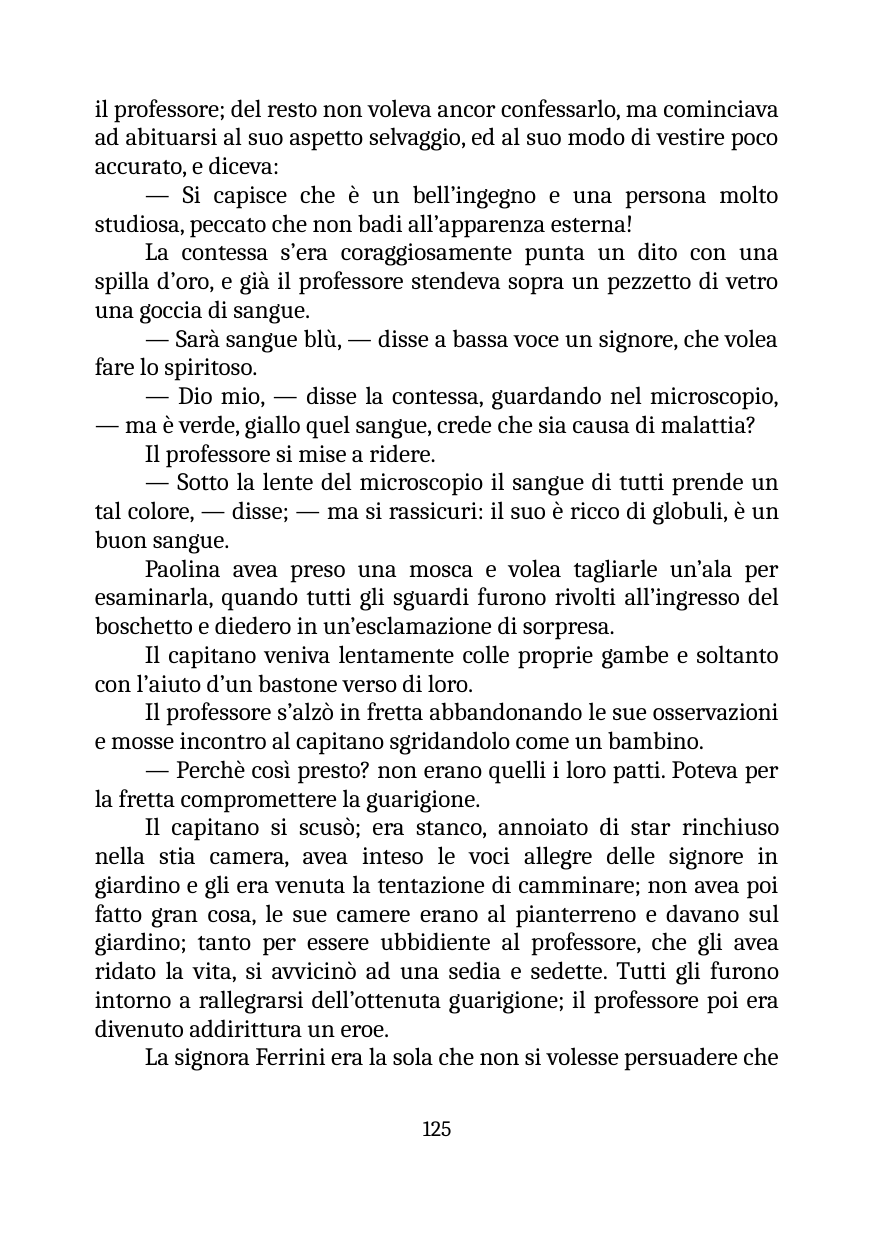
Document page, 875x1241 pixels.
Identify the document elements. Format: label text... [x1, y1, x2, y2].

text La contessa s’era coraggiosamente punta un dito con una spilla d’oro, e già il professore stendeva sopra un pezzetto di vetro una goccia di sangue. [94, 238, 779, 324]
text — Si capisce che è un bell’ingegno e una persona molto studiosa, peccato che non badi all’apparenza esterna! [94, 181, 779, 238]
text Il professore si mise a ridere. [94, 439, 779, 468]
text il professore; del resto non voleva ancor confessarlo, ma cominciava ad abituarsi al suo aspetto selvaggio, ed al suo modo di vestire poco accurato, e diceva: [94, 94, 779, 181]
text Il capitano veniva lentamente colle proprie gambe e soltanto con l’aiuto d’un bastone verso di loro. [94, 641, 779, 698]
text — Dio mio, — disse la contessa, guardando nel microscopio, — ma è verde, giallo quel sangue, crede che sia causa di malattia? [94, 382, 779, 439]
text Il capitano si scusò; era stanco, annoiato di star rinchiuso nella stia camera, avea inteso le voci allegre delle signore in giardino e gli era venuta la tentazione di camminare; non avea poi fatto gran cosa, le sue camere erano al pianterreno e davano sul giardino; tanto per essere ubbidiente al professore, che gli avea ridato la vita, si avvicinò ad una sedia e sedette. Tutti gli furono intorno a rallegrarsi dell’ottenuta guarigione; il professore poi era divenuto addirittura un eroe. [94, 813, 779, 1043]
text — Sarà sangue blù, — disse a bassa voce un signore, che volea fare lo spiritoso. [94, 324, 779, 382]
text — Perchè così presto? non erano quelli i loro patti. Poteva per la fretta compromettere la guarigione. [94, 756, 779, 813]
text Il professore s’alzò in fretta abbandonando le sue osservazioni e mosse incontro al capitano sgridandolo come un bambino. [94, 698, 779, 756]
text — Sotto la lente del microscopio il sangue di tutti prende un tal colore, — disse; — ma si rassicuri: il suo è ricco di globuli, è un buon sangue. [94, 468, 779, 554]
text Paolina avea preso una mosca e volea tagliarle un’ala per esaminarla, quando tutti gli sguardi furono rivolti all’ingresso del boschetto e diedero in un’esclamazione di sorpresa. [94, 554, 779, 641]
text La signora Ferrini era la sola che non si volesse persuadere che [94, 1043, 779, 1072]
